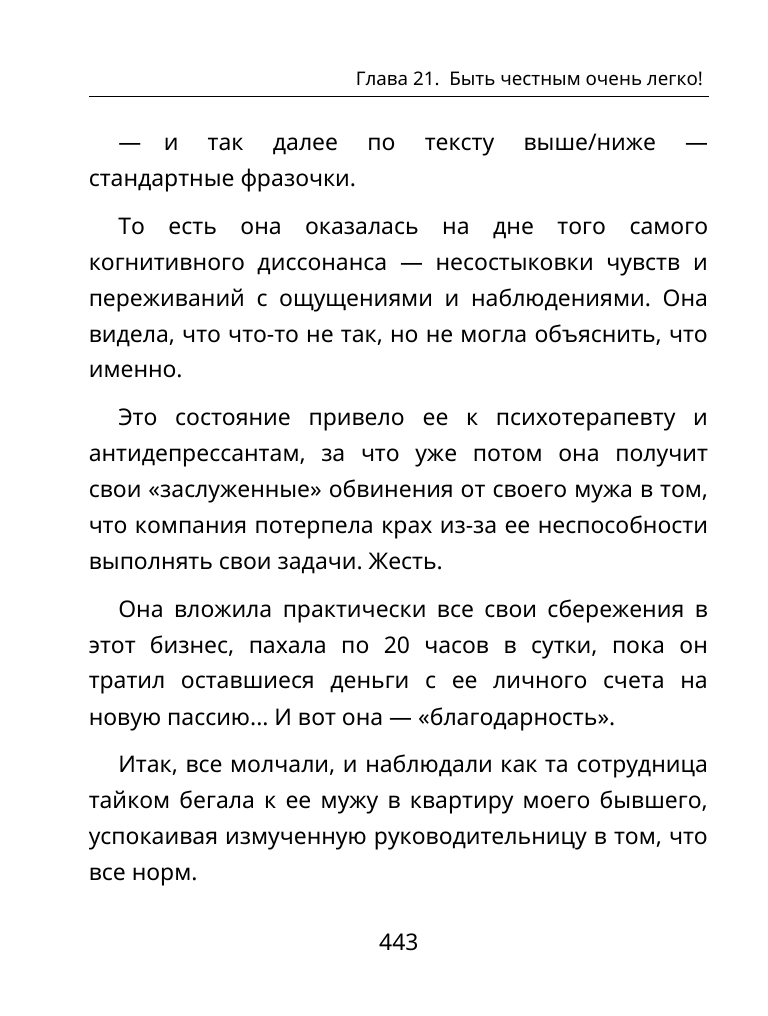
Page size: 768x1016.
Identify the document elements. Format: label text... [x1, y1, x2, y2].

text То есть она оказалась на дне того самого когнитивного диссонанса — несостыковки чувств и переживаний с ощущениями и наблюдениями. Она видела, что что-то не так, но не могла объяснить, что именно. [88, 210, 709, 385]
text Это состояние привело ее к психотерапевту и антидепрессантам, за что уже потом она получит свои «заслуженные» обвинения от своего мужа в том, что компания потерпела крах из-за ее неспособности выполнять свои задачи. Жесть. [88, 401, 709, 576]
text Итак, все молчали, и наблюдали как та сотрудница тайком бегала к ее мужу в квартиру моего бывшего, успокаивая измученную руководительницу в том, что все норм. [88, 748, 709, 887]
text Она вложила практически все свои сбережения в этот бизнес, пахала по 20 часов в сутки, пока он тратил оставшиеся деньги с ее личного счета на новую пассию... И вот она — «благодарность». [88, 593, 709, 732]
list и так далее по тексту выше/ниже — стандартные фразочки. [88, 126, 709, 193]
